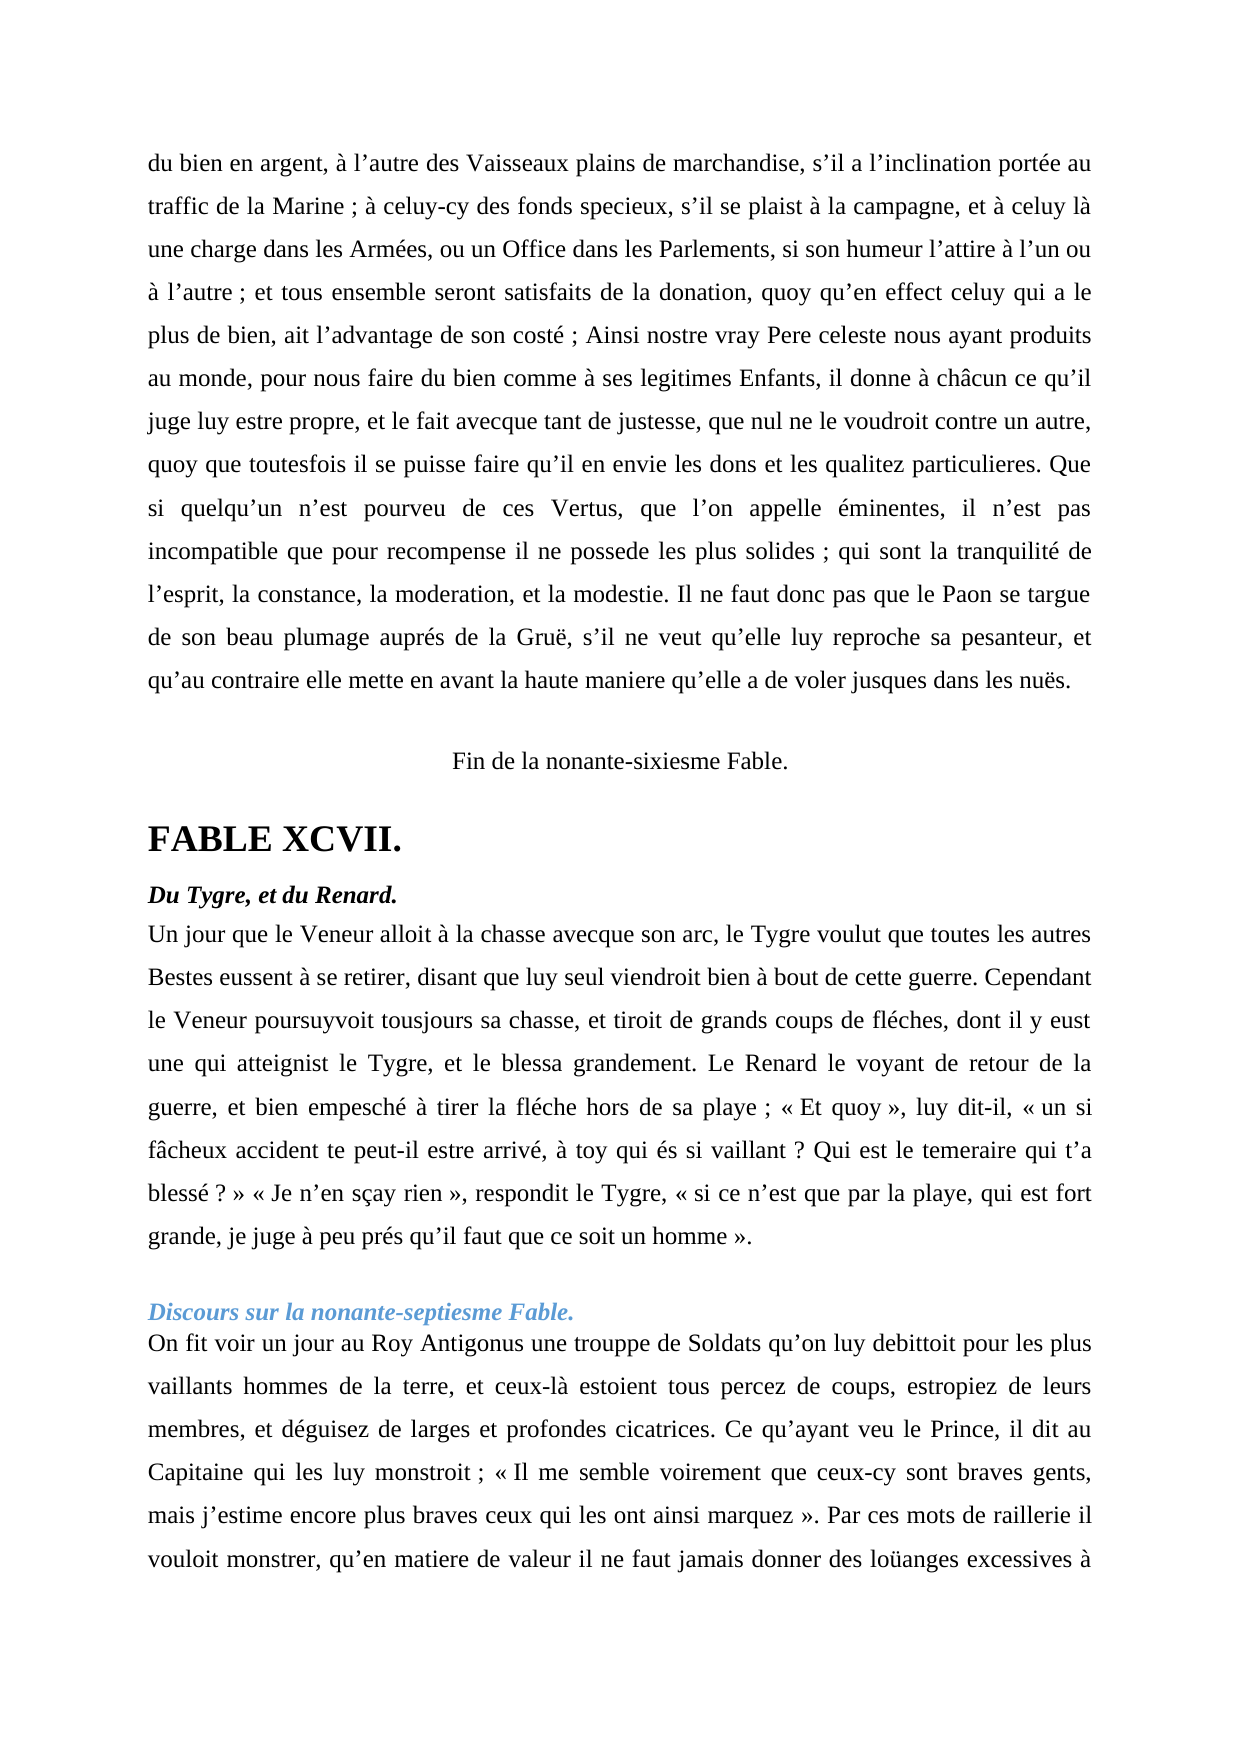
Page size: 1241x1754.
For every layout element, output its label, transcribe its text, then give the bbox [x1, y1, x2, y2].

text du bien en argent, à l’autre des Vaisseaux plains de marchandise, s’il a l’inclination portée au traffic de la Marine ; à celuy-cy des fonds specieux, s’il se plaist à la campagne, et à celuy là une charge dans les Armées, ou un Office dans les Parlements, si son humeur l’attire à l’un ou à l’autre ; et tous ensemble seront satisfaits de la donation, quoy qu’en effect celuy qui a le plus de bien, ait l’advantage de son costé ; Ainsi nostre vray Pere celeste nous ayant produits au monde, pour nous faire du bien comme à ses legitimes Enfants, il donne à châcun ce qu’il juge luy estre propre, et le fait avecque tant de justesse, que nul ne le voudroit contre un autre, quoy que toutesfois il se puisse faire qu’il en envie les dons et les qualitez particulieres. Que si quelqu’un n’est pourveu de ces Vertus, que l’on appelle éminentes, il n’est pas incompatible que pour recompense il ne possede les plus solides ; qui sont la tranquilité de l’esprit, la constance, la moderation, et la modestie. Il ne faut donc pas que le Paon se targue de son beau plumage auprés de la Gruë, s’il ne veut qu’elle luy reproche sa pesanteur, et qu’au contraire elle mette en avant la haute maniere qu’elle a de voler jusques dans les nuës. [148, 148, 1093, 694]
subtitle Discours sur la nonante-septiesme Fable. [148, 1297, 1093, 1326]
text Fin de la nonante-sixiesme Fable. [148, 746, 1093, 774]
text On fit voir un jour au Roy Antigonus une trouppe de Soldats qu’on luy debittoit pour les plus vaillants hommes de la terre, et ceux-là estoient tous percez de coups, estropiez de leurs membres, et déguisez de larges et profondes cicatrices. Ce qu’ayant veu le Prince, il dit au Capitaine qui les luy monstroit ; « Il me semble voirement que ceux-cy sont braves gents, mais j’estime encore plus braves ceux qui les ont ainsi marquez ». Par ces mots de raillerie il vouloit monstrer, qu’en matiere de valeur il ne faut jamais donner des loüanges excessives à [148, 1328, 1093, 1572]
text Du Tygre, et du Renard. [148, 880, 1093, 909]
text Un jour que le Veneur alloit à la chasse avecque son arc, le Tygre voulut que toutes les autres Bestes eussent à se retirer, disant que luy seul viendroit bien à bout de cette guerre. Cependant le Veneur poursuyvoit tousjours sa chasse, et tiroit de grands coups de fléches, dont il y eust une qui atteignist le Tygre, et le blessa grandement. Le Renard le voyant de retour de la guerre, et bien empesché à tirer la fléche hors de sa playe ; « Et quoy », luy dit-il, « un si fâcheux accident te peut-il estre arrivé, à toy qui és si vaillant ? Qui est le temeraire qui t’a blessé ? » « Je n’en sçay rien », respondit le Tygre, « si ce n’est que par la playe, qui est fort grande, je juge à peu prés qu’il faut que ce soit un homme ». [148, 919, 1093, 1250]
subtitle FABLE XCVII. [148, 816, 1093, 859]
